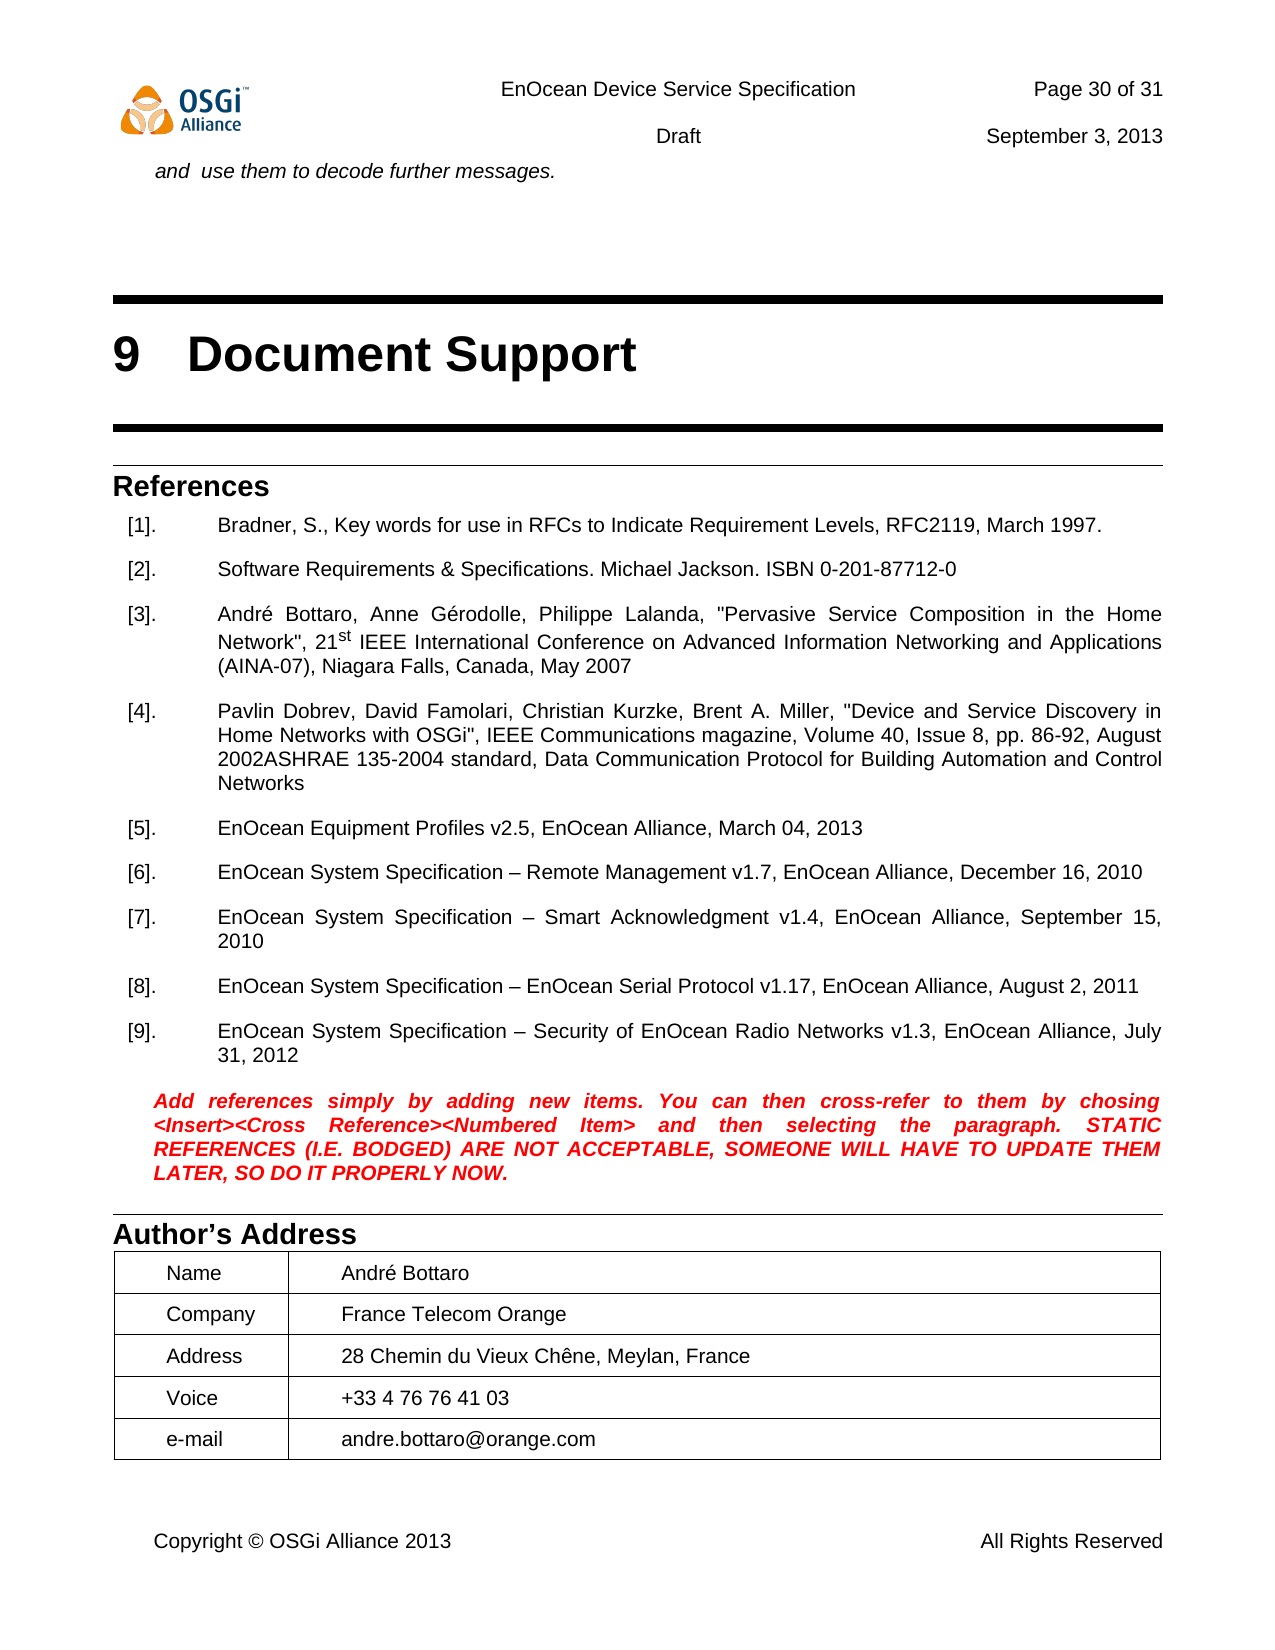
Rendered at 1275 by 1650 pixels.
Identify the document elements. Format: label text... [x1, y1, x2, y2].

list EnOcean System Specification – Security of EnOcean Radio Networks v1.3, EnOcean Alliance, July 31, 2012 [127, 1018, 1163, 1066]
subtitle References [112, 466, 1163, 502]
table_cell 28 Chemin du Vieux Chêne, Meylan, France [289, 1335, 1160, 1376]
subtitle Document Support [112, 296, 1163, 432]
text Add references simply by adding new items. You can then cross-refer to them by chosing <Insert><Cross Reference><Numbered Item> and then selecting the paragraph. STATIC REFERENCES (I.E. BODGED) ARE NOT ACCEPTABLE, SOMEONE WILL HAVE TO UPDATE THEM LATER, SO DO IT PROPERLY NOW. [153, 1089, 1163, 1185]
table_cell andre.bottaro@orange.com [289, 1419, 1160, 1459]
list Bradner, S., Key words for use in RFCs to Indicate Requirement Levels, RFC2119, March 1997. [127, 512, 1163, 536]
table_cell +33 4 76 76 41 03 [289, 1377, 1160, 1418]
list EnOcean System Specification – EnOcean Serial Protocol v1.17, EnOcean Alliance, August 2, 2011 [127, 974, 1163, 998]
table_cell Voice [115, 1377, 288, 1418]
table_cell Company [115, 1294, 288, 1334]
list EnOcean System Specification – Remote Management v1.7, EnOcean Alliance, December 16, 2010 [127, 860, 1163, 884]
table_cell Address [115, 1335, 288, 1376]
list Software Requirements & Specifications. Michael Jackson. ISBN 0-201-87712-0 [127, 557, 1163, 581]
table_header Name [115, 1252, 288, 1293]
table_cell e-mail [115, 1419, 288, 1459]
subtitle Author’s Address [112, 1215, 1163, 1251]
list EnOcean System Specification – Smart Acknowledgment v1.4, EnOcean Alliance, September 15, 2010 [127, 905, 1163, 953]
table_cell France Telecom Orange [289, 1294, 1160, 1334]
table_header André Bottaro [289, 1252, 1160, 1293]
list Pavlin Dobrev, David Famolari, Christian Kurzke, Brent A. Miller, "Device and Service Discovery in Home Networks with OSGi", IEEE Communications magazine, Volume 40, Issue 8, pp. 86-92, August 2002ASHRAE 135-2004 standard, Data Communication Protocol for Building Automation and Control Networks [127, 699, 1163, 794]
list EnOcean Equipment Profiles v2.5, EnOcean Alliance, March 04, 2013 [127, 815, 1163, 839]
list André Bottaro, Anne Gérodolle, Philippe Lalanda, "Pervasive Service Composition in the Home Network", 21st IEEE International Conference on Advanced Information Networking and Applications (AINA-07), Niagara Falls, Canada, May 2007 [127, 602, 1163, 678]
picture [113, 78, 257, 142]
